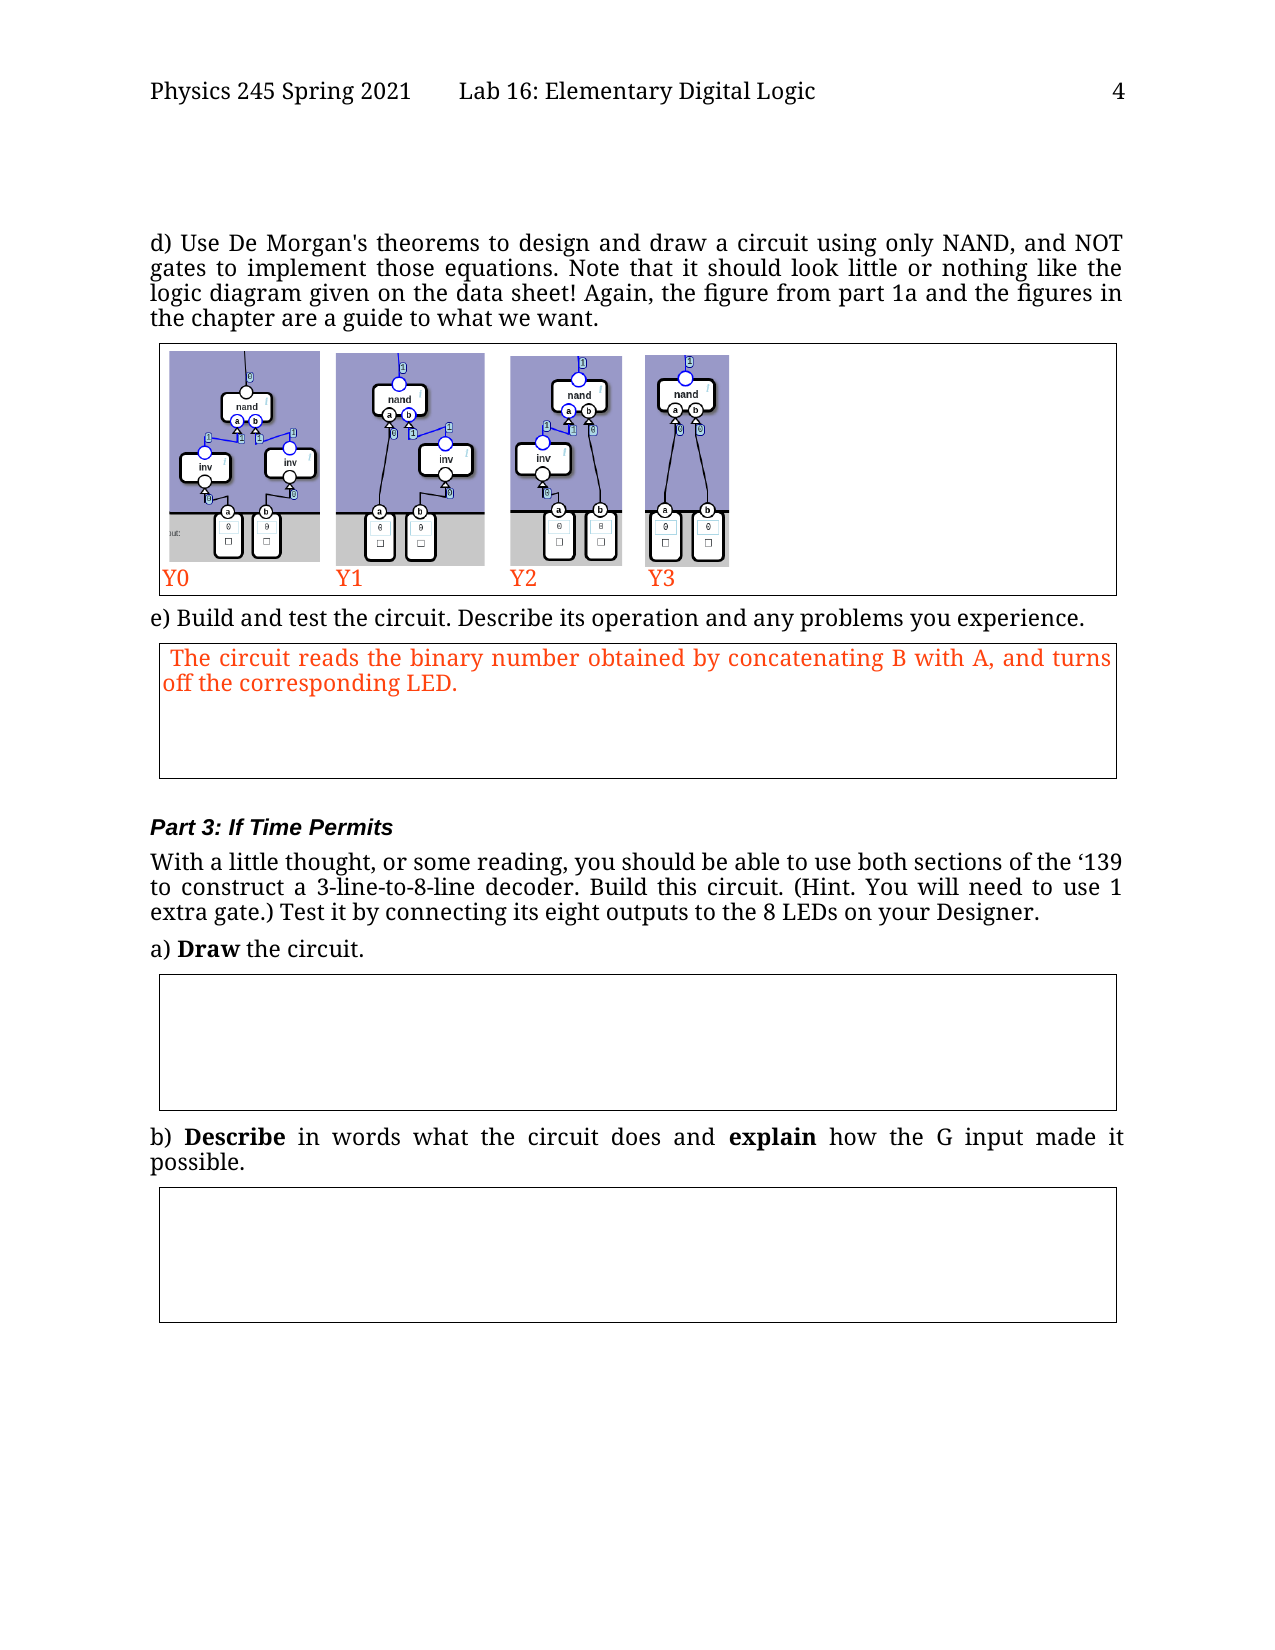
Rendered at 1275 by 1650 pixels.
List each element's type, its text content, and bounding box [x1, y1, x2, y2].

text With a little thought, or some reading, you should be able to use both sections of the ‘139 to construct a 3-line-to-8-line decoder. Build this circuit. (Hint. You will need to use 1 extra gate.) Test it by connecting its eight outputs to the 8 LEDs on your Designer. [150, 850, 1125, 925]
text The circuit reads the binary number obtained by concatenating B with A, and turns off the corresponding LED. [162, 646, 1113, 696]
text a) Draw the circuit. [150, 938, 1125, 963]
text d) Use De Morgan's theorems to design and draw a circuit using only NAND, and NOT gates to implement those equations. Note that it should look little or nothing like the logic diagram given on the data sheet! Again, the figure from part 1a and the figures in the chapter are a guide to what we want. [150, 232, 1125, 332]
text b) Describe in words what the circuit does and explain how the G input made it possible. [150, 1125, 1125, 1175]
text Y0 Y1 Y2 Y3 [162, 567, 1113, 592]
picture [335, 353, 485, 566]
picture [645, 355, 730, 567]
subtitle Part 3: If Time Permits [150, 815, 1125, 840]
picture [510, 356, 623, 566]
text e) Build and test the circuit. Describe its operation and any problems you experience. [150, 607, 1125, 632]
picture [169, 351, 320, 562]
